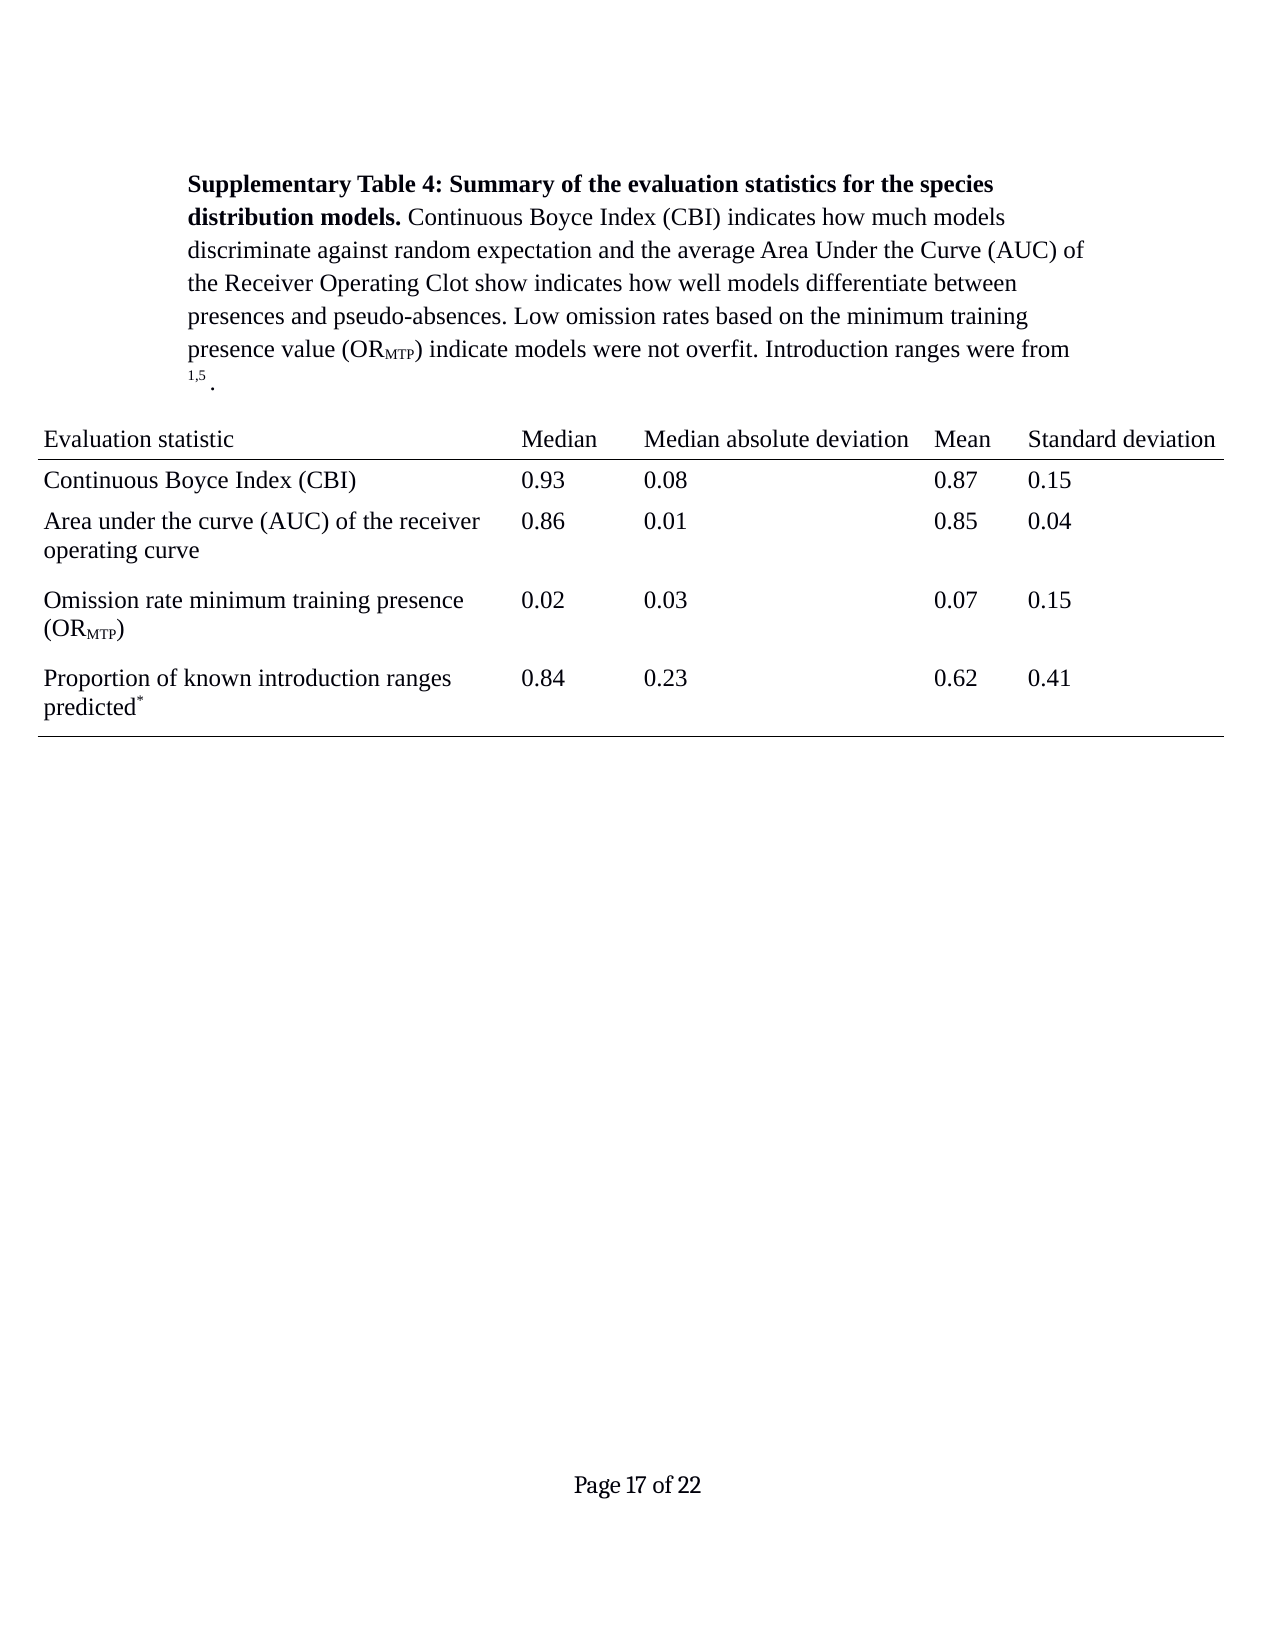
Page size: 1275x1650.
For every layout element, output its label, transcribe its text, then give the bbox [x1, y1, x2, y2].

table_cell 0.15 [1022, 579, 1224, 658]
table_header Mean [928, 419, 1022, 459]
table_cell 0.02 [515, 579, 638, 658]
table_cell 0.62 [928, 658, 1022, 736]
table_cell 0.93 [515, 460, 638, 500]
table_cell 0.04 [1022, 500, 1224, 579]
table_cell Area under the curve (AUC) of the receiver operating curve [38, 500, 515, 579]
table_cell 0.07 [928, 579, 1022, 658]
table_cell Continuous Boyce Index (CBI) [38, 460, 515, 500]
table_cell Omission rate minimum training presence (ORMTP) [38, 579, 515, 658]
table_header Evaluation statistic [38, 419, 515, 459]
table_cell 0.08 [638, 460, 928, 500]
table_cell 0.15 [1022, 460, 1224, 500]
table_cell 0.85 [928, 500, 1022, 579]
table_header Median absolute deviation [638, 419, 928, 459]
table_header Median [515, 419, 638, 459]
table_cell 0.03 [638, 579, 928, 658]
text Supplementary Table 4: Summary of the evaluation statistics for the species distribution models. Continuous Boyce Index (CBI) indicates how much models discriminate against random expectation and the average Area Under the Curve (AUC) of the Receiver Operating Clot show indicates how well models differentiate between presences and pseudo-absences. Low omission rates based on the minimum training presence value (ORMTP) indicate models were not overfit. Introduction ranges were from 1,5⁠ . [187, 169, 1087, 396]
table_header Standard deviation [1022, 419, 1224, 459]
table_cell Proportion of known introduction ranges predicted* [38, 658, 515, 736]
table_cell 0.41 [1022, 658, 1224, 736]
table_cell 0.86 [515, 500, 638, 579]
table_cell 0.23 [638, 658, 928, 736]
table_cell 0.87 [928, 460, 1022, 500]
table_cell 0.84 [515, 658, 638, 736]
table_cell 0.01 [638, 500, 928, 579]
